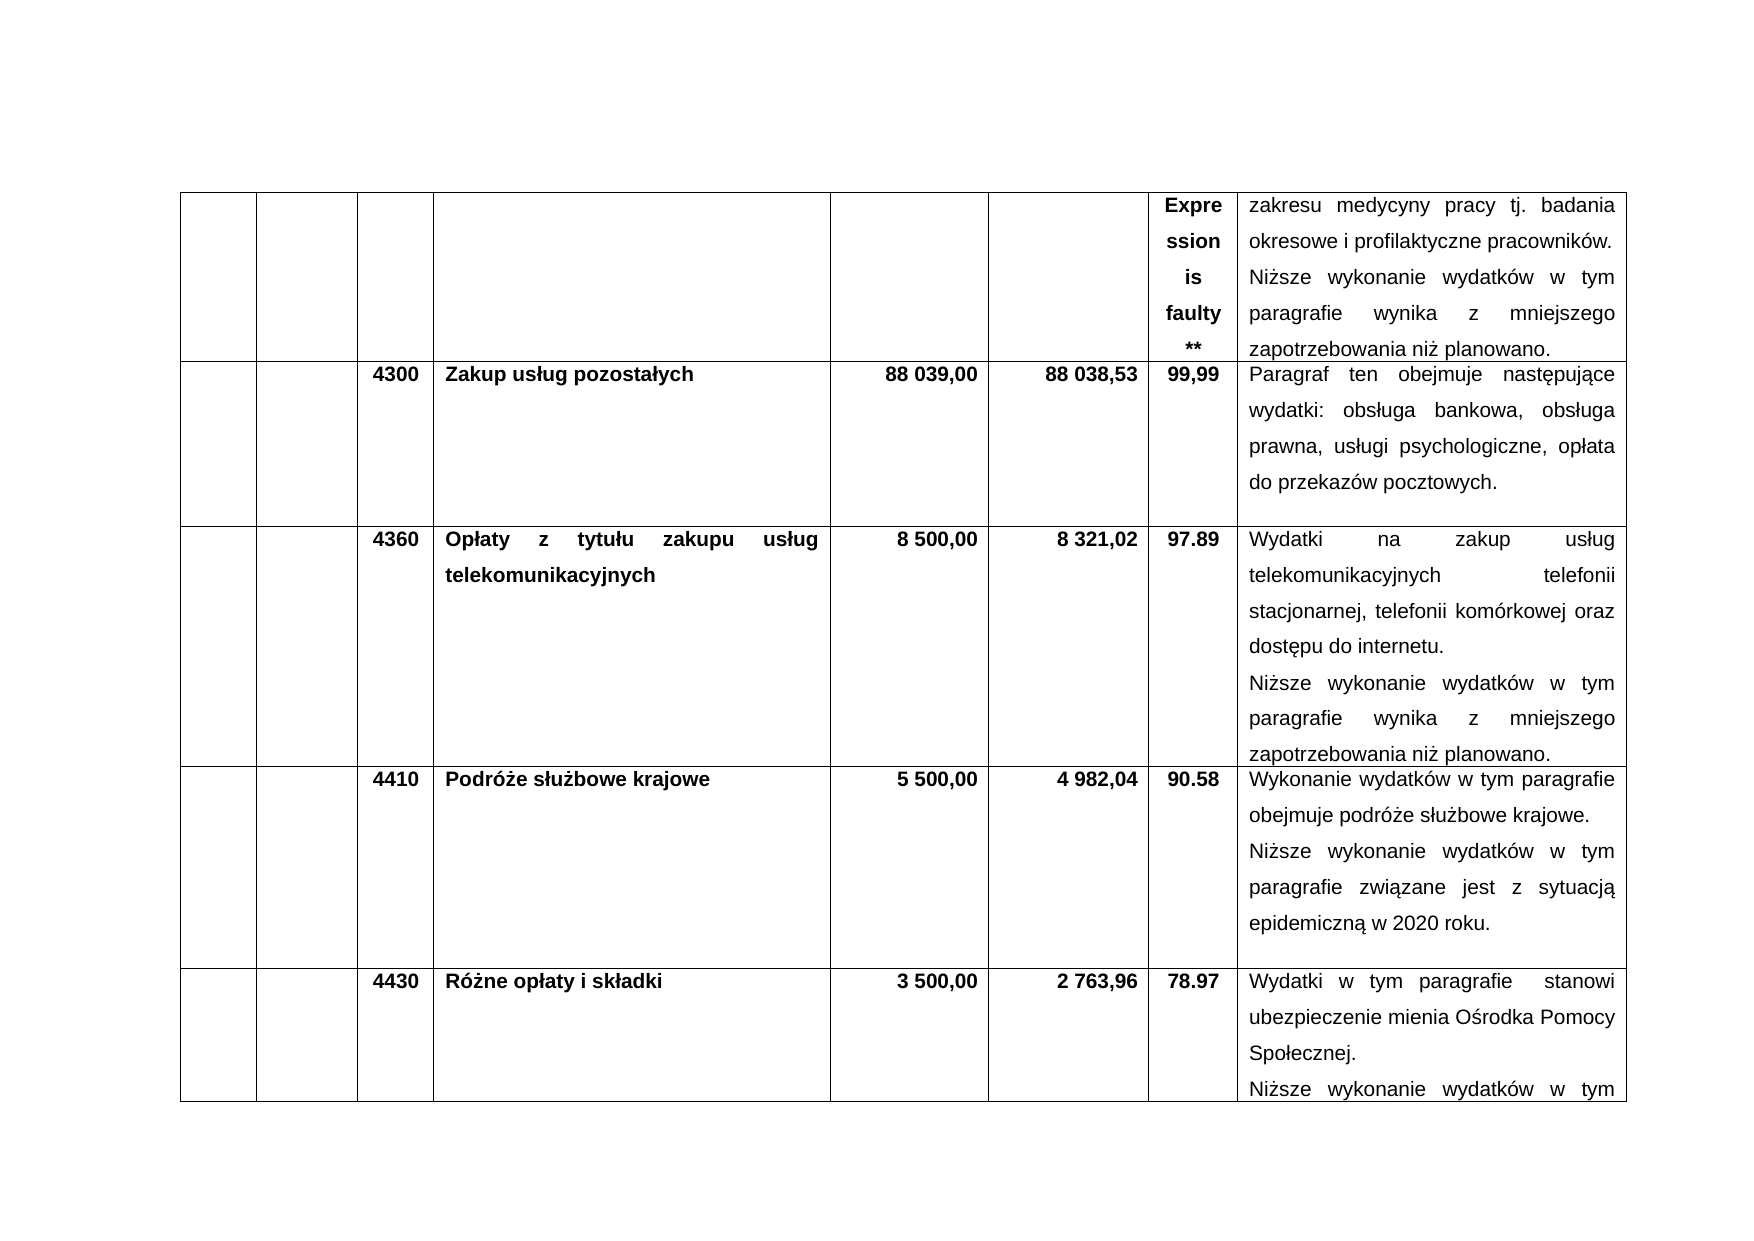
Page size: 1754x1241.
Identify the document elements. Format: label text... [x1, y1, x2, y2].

table_cell [358, 193, 433, 361]
table_cell 88 039,00 [831, 362, 988, 526]
table_cell [181, 362, 256, 526]
table_cell [434, 193, 830, 361]
table_cell Wydatki w tym paragrafie stanowi ubezpieczenie mienia Ośrodka Pomocy Społecznej. Niższe wykonanie wydatków w tym [1238, 969, 1626, 1101]
table_cell 4430 [358, 969, 433, 1101]
table_cell 88 038,53 [989, 362, 1148, 526]
table_cell 3 500,00 [831, 969, 988, 1101]
table_cell [181, 527, 256, 766]
table_cell 97,89 [1149, 527, 1237, 766]
table_cell 2 763,96 [989, 969, 1148, 1101]
table_cell 4300 [358, 362, 433, 526]
table_cell [257, 527, 357, 766]
table_cell 90,58 [1149, 767, 1237, 968]
table_cell 4 982,04 [989, 767, 1148, 968]
table_cell [257, 767, 357, 968]
table_cell Różne opłaty i składki [434, 969, 830, 1101]
table_cell Paragraf ten obejmuje następujące wydatki: obsługa bankowa, obsługa prawna, usługi psychologiczne, opłata do przekazów pocztowych. [1238, 362, 1626, 526]
table_cell Wykonanie wydatków w tym paragrafie obejmuje podróże służbowe krajowe. Niższe wykonanie wydatków w tym paragrafie związane jest z sytuacją epidemiczną w 2020 roku. [1238, 767, 1626, 968]
table_cell 8 321,02 [989, 527, 1148, 766]
table_cell 4410 [358, 767, 433, 968]
table_cell [181, 767, 256, 968]
table_cell 4360 [358, 527, 433, 766]
table_cell 99,99 [1149, 362, 1237, 526]
table_cell [831, 193, 988, 361]
table_cell [989, 193, 1148, 361]
table_cell Podróże służbowe krajowe [434, 767, 830, 968]
table_cell Opłaty z tytułu zakupu usług telekomunikacyjnych [434, 527, 830, 766]
table_cell 5 500,00 [831, 767, 988, 968]
table_cell [257, 362, 357, 526]
table_cell 8 500,00 [831, 527, 988, 766]
table_cell zakresu medycyny pracy tj. badania okresowe i profilaktyczne pracowników. Niższe wykonanie wydatków w tym paragrafie wynika z mniejszego zapotrzebowania niż planowano. [1238, 193, 1626, 361]
table_cell Wydatki na zakup usług telekomunikacyjnych telefonii stacjonarnej, telefonii komórkowej oraz dostępu do internetu. Niższe wykonanie wydatków w tym paragrafie wynika z mniejszego zapotrzebowania niż planowano. [1238, 527, 1626, 766]
table_cell [181, 193, 256, 361]
table_cell [181, 969, 256, 1101]
table_cell 77,35 [1149, 193, 1237, 361]
table_cell 78,97 [1149, 969, 1237, 1101]
table_cell [257, 193, 357, 361]
table_cell Zakup usług pozostałych [434, 362, 830, 526]
table_cell [257, 969, 357, 1101]
